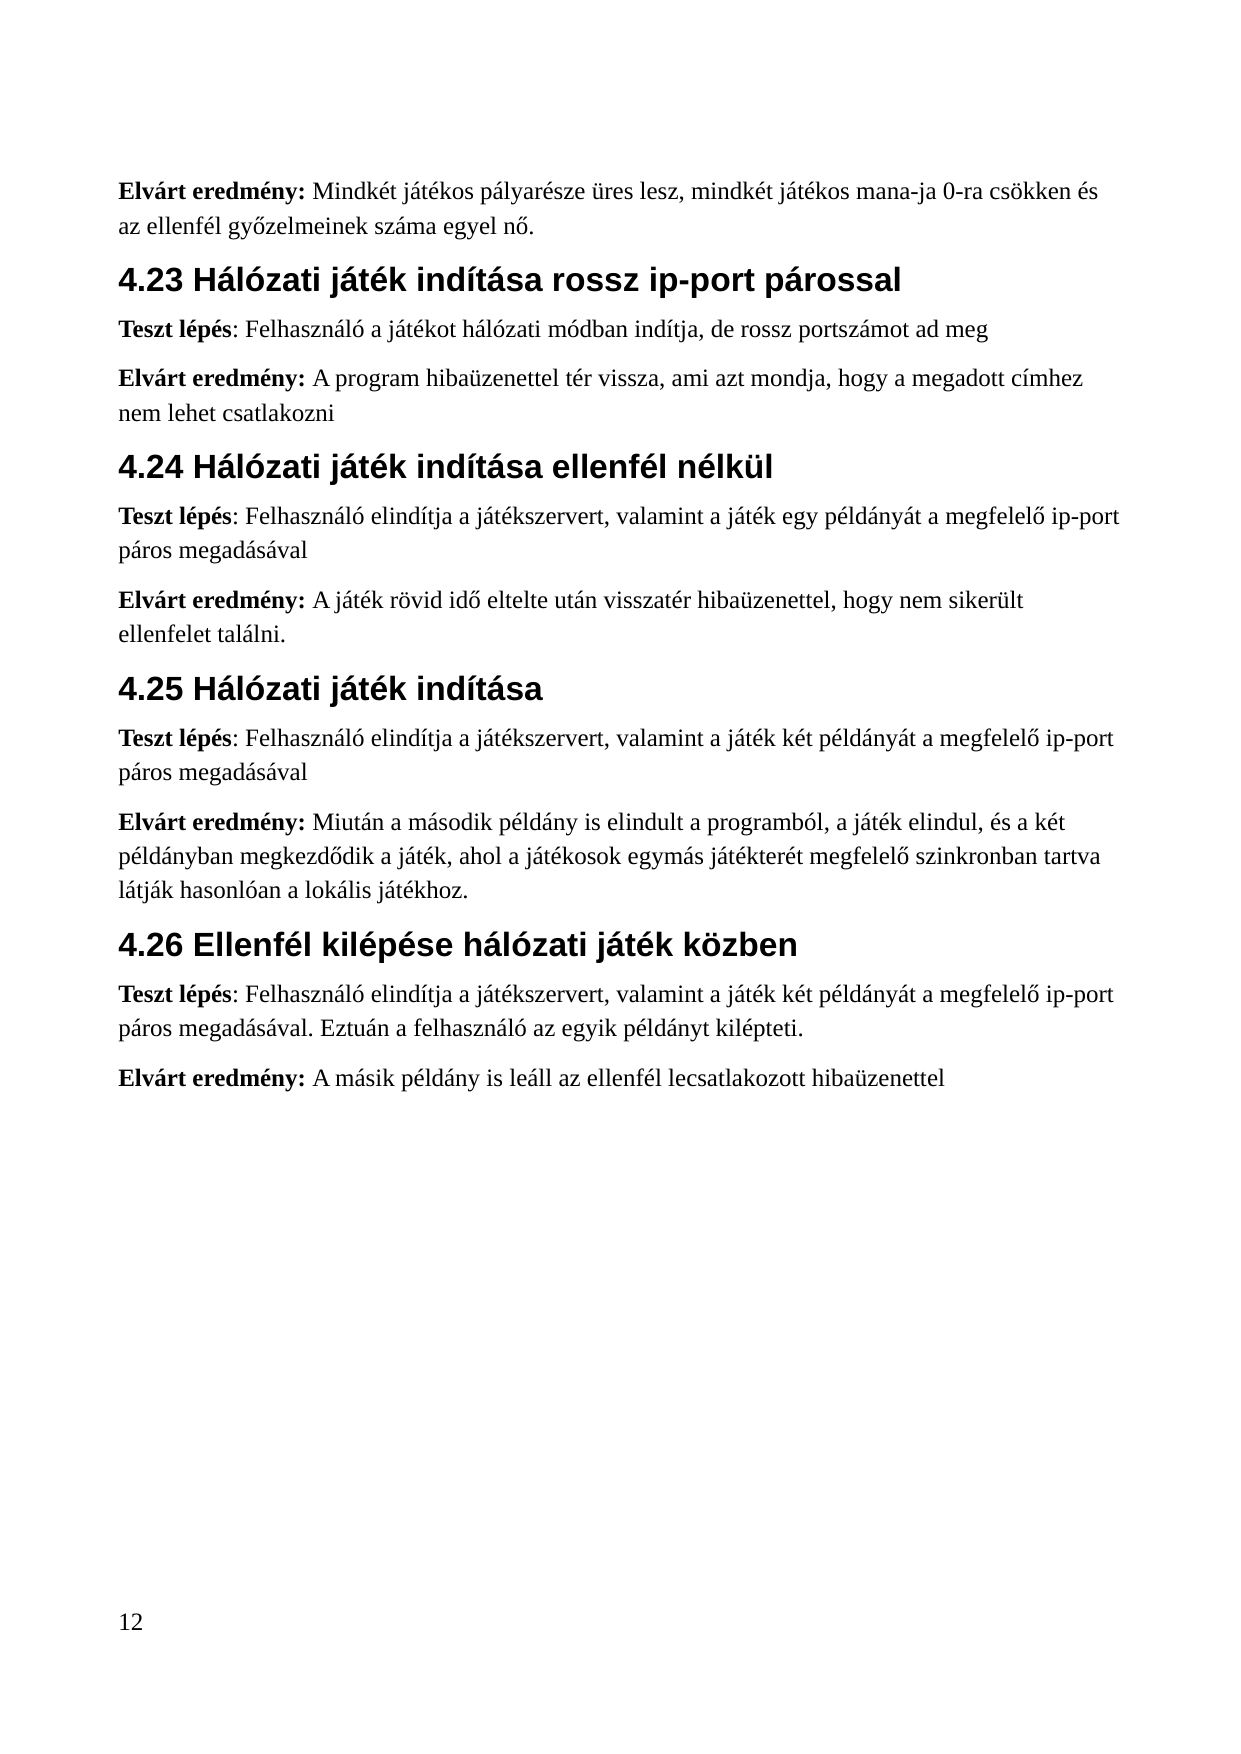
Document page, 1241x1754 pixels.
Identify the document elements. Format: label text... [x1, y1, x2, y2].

text Teszt lépés: Felhasználó a játékot hálózati módban indítja, de rossz portszámot ad meg [118, 314, 1122, 343]
text Elvárt eredmény: Miután a második példány is elindult a programból, a játék elindul, és a két példányban megkezdődik a játék, ahol a játékosok egymás játékterét megfelelő szinkronban tartva látják hasonlóan a lokális játékhoz. [118, 807, 1122, 904]
subtitle 4.25 Hálózati játék indítása [118, 669, 1122, 708]
text Elvárt eredmény: A program hibaüzenettel tér vissza, ami azt mondja, hogy a megadott címhez nem lehet csatlakozni [118, 363, 1122, 427]
subtitle 4.26 Ellenfél kilépése hálózati játék közben [118, 925, 1122, 964]
subtitle 4.23 Hálózati játék indítása rossz ip-port párossal [118, 260, 1122, 299]
subtitle 4.24 Hálózati játék indítása ellenfél nélkül [118, 447, 1122, 486]
text Elvárt eredmény: A másik példány is leáll az ellenfél lecsatlakozott hibaüzenettel [118, 1063, 1122, 1091]
text Teszt lépés: Felhasználó elindítja a játékszervert, valamint a játék két példányát a megfelelő ip-port páros megadásával [118, 723, 1122, 786]
text Teszt lépés: Felhasználó elindítja a játékszervert, valamint a játék két példányát a megfelelő ip-port páros megadásával. Eztuán a felhasználó az egyik példányt kilépteti. [118, 979, 1122, 1042]
text Teszt lépés: Felhasználó elindítja a játékszervert, valamint a játék egy példányát a megfelelő ip-port páros megadásával [118, 501, 1122, 564]
text Elvárt eredmény: Mindkét játékos pályarésze üres lesz, mindkét játékos mana-ja 0-ra csökken és az ellenfél győzelmeinek száma egyel nő. [118, 176, 1122, 239]
text Elvárt eredmény: A játék rövid idő eltelte után visszatér hibaüzenettel, hogy nem sikerült ellenfelet találni. [118, 585, 1122, 648]
